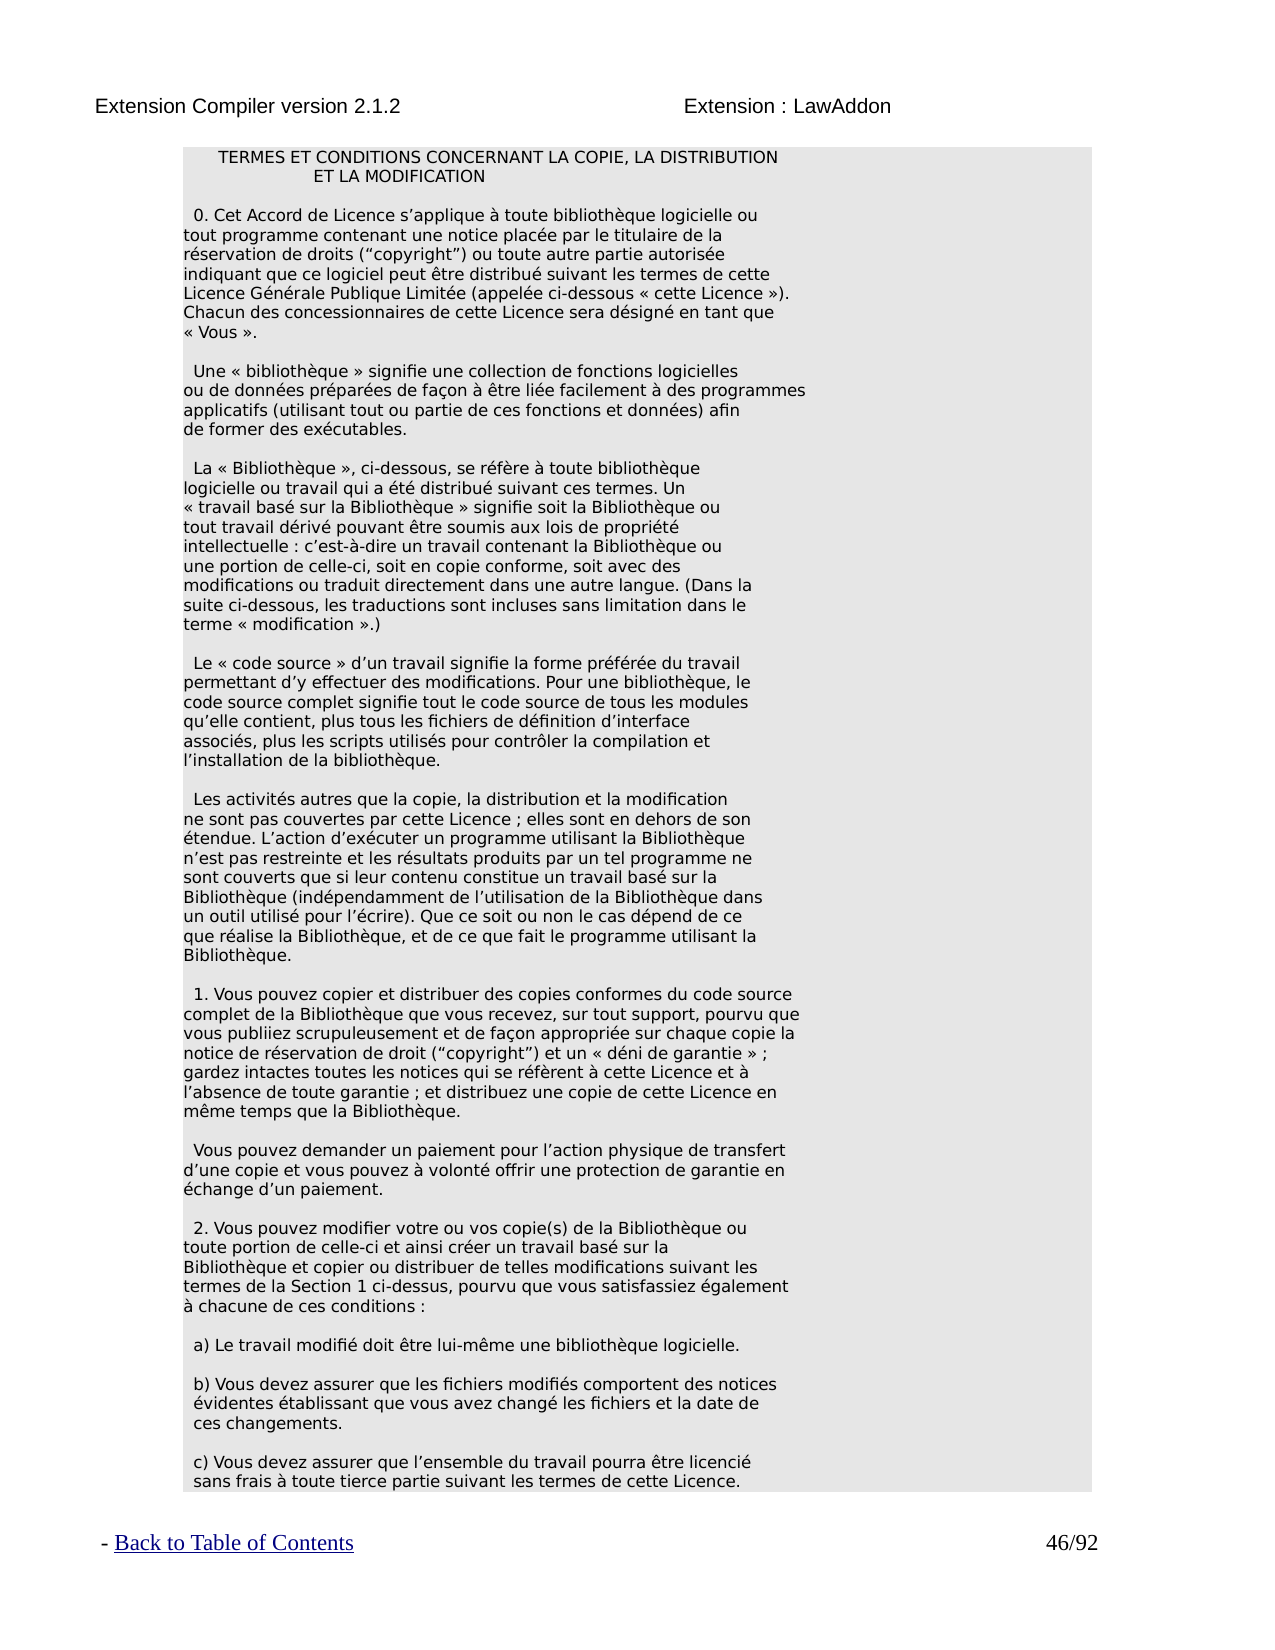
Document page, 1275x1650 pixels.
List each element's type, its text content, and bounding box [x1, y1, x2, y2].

text ne sont pas couvertes par cette Licence ; elles sont en dehors de son [183, 810, 1092, 829]
text vous publiiez scrupuleusement et de façon appropriée sur chaque copie la [183, 1024, 1092, 1043]
text suite ci-dessous, les traductions sont incluses sans limitation dans le [183, 596, 1092, 615]
text 2. Vous pouvez modifier votre ou vos copie(s) de la Bibliothèque ou [183, 1219, 1092, 1238]
text même temps que la Bibliothèque. [183, 1102, 1092, 1121]
text Bibliothèque. [183, 946, 1092, 966]
text Une « bibliothèque » signifie une collection de fonctions logicielles [183, 362, 1092, 381]
text intellectuelle : c’est-à-dire un travail contenant la Bibliothèque ou [183, 537, 1092, 557]
text évidentes établissant que vous avez changé les fichiers et la date de [183, 1394, 1092, 1414]
text Bibliothèque (indépendamment de l’utilisation de la Bibliothèque dans [183, 888, 1092, 907]
text Vous pouvez demander un paiement pour l’action physique de transfert [183, 1141, 1092, 1160]
text 0. Cet Accord de Licence s’applique à toute bibliothèque logicielle ou [183, 206, 1092, 225]
text La « Bibliothèque », ci-dessous, se réfère à toute bibliothèque [183, 459, 1092, 479]
text indiquant que ce logiciel peut être distribué suivant les termes de cette [183, 264, 1092, 284]
text « Vous ». [183, 323, 1092, 342]
text tout travail dérivé pouvant être soumis aux lois de propriété [183, 518, 1092, 537]
text échange d’un paiement. [183, 1180, 1092, 1199]
text associés, plus les scripts utilisés pour contrôler la compilation et [183, 732, 1092, 751]
text tout programme contenant une notice placée par le titulaire de la [183, 225, 1092, 245]
text gardez intactes toutes les notices qui se réfèrent à cette Licence et à [183, 1063, 1092, 1082]
text complet de la Bibliothèque que vous recevez, sur tout support, pourvu que [183, 1004, 1092, 1024]
text Licence Générale Publique Limitée (appelée ci-dessous « cette Licence »). [183, 284, 1092, 303]
text terme « modification ».) [183, 615, 1092, 634]
text Chacun des concessionnaires de cette Licence sera désigné en tant que [183, 303, 1092, 323]
text modifications ou traduit directement dans une autre langue. (Dans la [183, 576, 1092, 596]
text sans frais à toute tierce partie suivant les termes de cette Licence. [183, 1472, 1092, 1492]
text b) Vous devez assurer que les fichiers modifiés comportent des notices [183, 1375, 1092, 1394]
text « travail basé sur la Bibliothèque » signifie soit la Bibliothèque ou [183, 498, 1092, 518]
text étendue. L’action d’exécuter un programme utilisant la Bibliothèque [183, 829, 1092, 849]
text ou de données préparées de façon à être liée facilement à des programmes [183, 381, 1092, 401]
text ET LA MODIFICATION [183, 167, 1092, 186]
text TERMES ET CONDITIONS CONCERNANT LA COPIE, LA DISTRIBUTION [183, 147, 1092, 167]
text a) Le travail modifié doit être lui-même une bibliothèque logicielle. [183, 1336, 1092, 1355]
text une portion de celle-ci, soit en copie conforme, soit avec des [183, 557, 1092, 576]
text à chacune de ces conditions : [183, 1297, 1092, 1316]
text un outil utilisé pour l’écrire). Que ce soit ou non le cas dépend de ce [183, 907, 1092, 927]
text toute portion de celle-ci et ainsi créer un travail basé sur la [183, 1238, 1092, 1258]
text d’une copie et vous pouvez à volonté offrir une protection de garantie en [183, 1160, 1092, 1180]
text sont couverts que si leur contenu constitue un travail basé sur la [183, 868, 1092, 888]
text c) Vous devez assurer que l’ensemble du travail pourra être licencié [183, 1453, 1092, 1472]
text Le « code source » d’un travail signifie la forme préférée du travail [183, 654, 1092, 673]
text applicatifs (utilisant tout ou partie de ces fonctions et données) afin [183, 401, 1092, 420]
text réservation de droits (“copyright”) ou toute autre partie autorisée [183, 245, 1092, 264]
text Bibliothèque et copier ou distribuer de telles modifications suivant les [183, 1258, 1092, 1277]
text logicielle ou travail qui a été distribué suivant ces termes. Un [183, 479, 1092, 498]
text que réalise la Bibliothèque, et de ce que fait le programme utilisant la [183, 927, 1092, 946]
text termes de la Section 1 ci-dessus, pourvu que vous satisfassiez également [183, 1277, 1092, 1297]
text ces changements. [183, 1414, 1092, 1433]
text de former des exécutables. [183, 420, 1092, 440]
text notice de réservation de droit (“copyright”) et un « déni de garantie » ; [183, 1043, 1092, 1063]
text Les activités autres que la copie, la distribution et la modification [183, 790, 1092, 810]
text n’est pas restreinte et les résultats produits par un tel programme ne [183, 849, 1092, 868]
text qu’elle contient, plus tous les fichiers de définition d’interface [183, 712, 1092, 732]
text l’installation de la bibliothèque. [183, 751, 1092, 771]
text 1. Vous pouvez copier et distribuer des copies conformes du code source [183, 985, 1092, 1004]
text code source complet signifie tout le code source de tous les modules [183, 693, 1092, 712]
text permettant d’y effectuer des modifications. Pour une bibliothèque, le [183, 673, 1092, 693]
text l’absence de toute garantie ; et distribuez une copie de cette Licence en [183, 1082, 1092, 1102]
